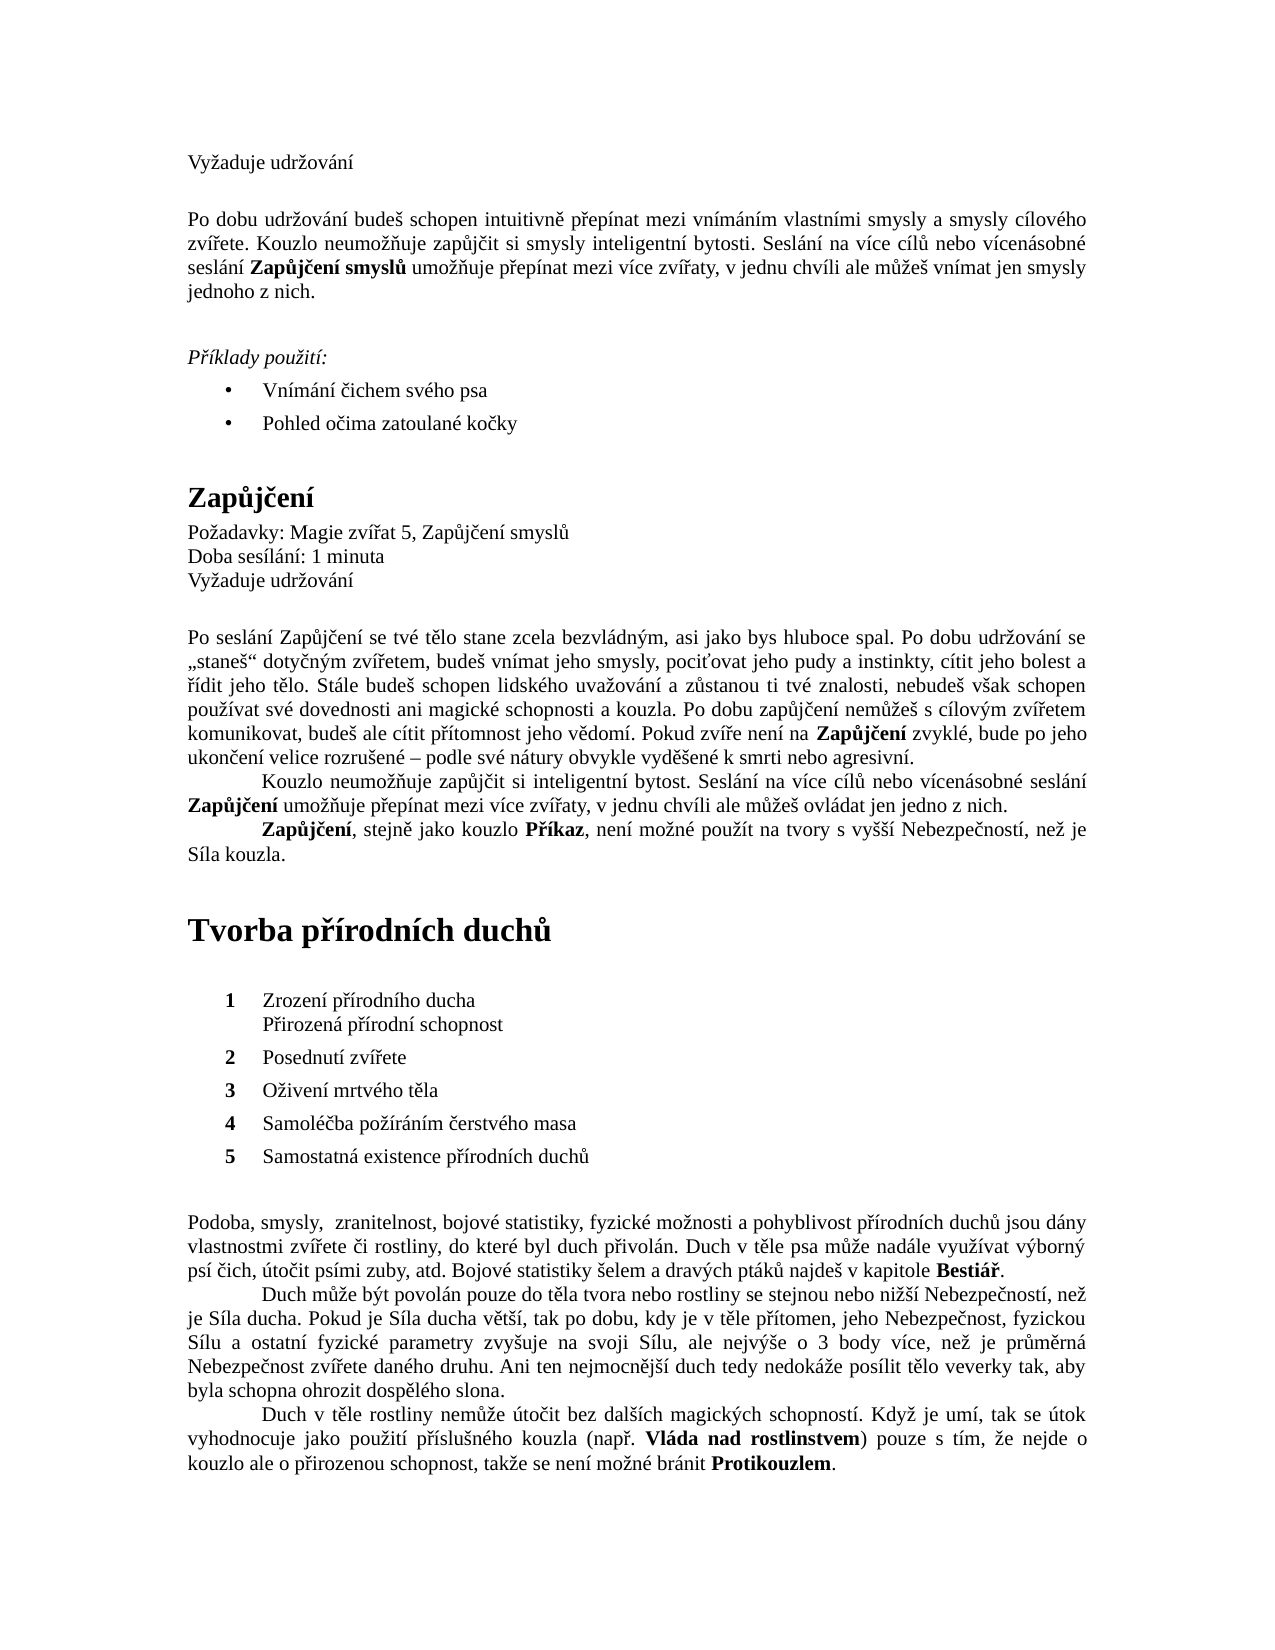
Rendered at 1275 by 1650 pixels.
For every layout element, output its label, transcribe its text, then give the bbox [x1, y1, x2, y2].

list Vnímání čichem svého psa [225, 378, 1087, 402]
list Posednutí zvířete [225, 1045, 1087, 1069]
text Po dobu udržování budeš schopen intuitivně přepínat mezi vnímáním vlastními smysly a smysly cílového zvířete. Kouzlo neumožňuje zapůjčit si smysly inteligentní bytosti. Seslání na více cílů nebo vícenásobné seslání Zapůjčení smyslů umožňuje přepínat mezi více zvířaty, v jednu chvíli ale můžeš vnímat jen smysly jednoho z nich. [187, 207, 1087, 303]
text Příklady použití: [187, 345, 1087, 369]
list Pohled očima zatoulané kočky [225, 411, 1087, 435]
list Samoléčba požíráním čerstvého masa [225, 1111, 1087, 1135]
list Zrození přírodního ducha Přirozená přírodní schopnost [225, 988, 1087, 1036]
list Oživení mrtvého těla [225, 1078, 1087, 1102]
text Požadavky: Magie zvířat 5, Zapůjčení smyslů Doba sesílání: 1 minuta Vyžaduje udržování [187, 520, 1087, 616]
subtitle Zapůjčení [187, 480, 1087, 514]
list Samostatná existence přírodních duchů [225, 1144, 1087, 1168]
text Vyžaduje udržování [187, 150, 1087, 198]
text Po seslání Zapůjčení se tvé tělo stane zcela bezvládným, asi jako bys hluboce spal. Po dobu udržování se „staneš“ dotyčným zvířetem, budeš vnímat jeho smysly, pociťovat jeho pudy a instinkty, cítit jeho bolest a řídit jeho tělo. Stále budeš schopen lidského uvažování a zůstanou ti tvé znalosti, nebudeš však schopen používat své dovednosti ani magické schopnosti a kouzla. Po dobu zapůjčení nemůžeš s cílovým zvířetem komunikovat, budeš ale cítit přítomnost jeho vědomí. Pokud zvíře není na Zapůjčení zvyklé, bude po jeho ukončení velice rozrušené – podle své nátury obvykle vyděšené k smrti nebo agresivní. Kouzlo neumožňuje zapůjčit si inteligentní bytost. Seslání na více cílů nebo vícenásobné seslání Zapůjčení umožňuje přepínat mezi více zvířaty, v jednu chvíli ale můžeš ovládat jen jedno z nich. Zapůjčení, stejně jako kouzlo Příkaz, není možné použít na tvory s vyšší Nebezpečností, než je Síla kouzla. [187, 625, 1087, 866]
subtitle Tvorba přírodních duchů [187, 910, 1087, 949]
text Podoba, smysly, zranitelnost, bojové statistiky, fyzické možnosti a pohyblivost přírodních duchů jsou dány vlastnostmi zvířete či rostliny, do které byl duch přivolán. Duch v těle psa může nadále využívat výborný psí čich, útočit psími zuby, atd. Bojové statistiky šelem a dravých ptáků najdeš v kapitole Bestiář. Duch může být povolán pouze do těla tvora nebo rostliny se stejnou nebo nižší Nebezpečností, než je Síla ducha. Pokud je Síla ducha větší, tak po dobu, kdy je v těle přítomen, jeho Nebezpečnost, fyzickou Sílu a ostatní fyzické parametry zvyšuje na svoji Sílu, ale nejvýše o 3 body více, než je průměrná Nebezpečnost zvířete daného druhu. Ani ten nejmocnější duch tedy nedokáže posílit tělo veverky tak, aby byla schopna ohrozit dospělého slona. Duch v těle rostliny nemůže útočit bez dalších magických schopností. Když je umí, tak se útok vyhodnocuje jako použití příslušného kouzla (např. Vláda nad rostlinstvem) pouze s tím, že nejde o kouzlo ale o přirozenou schopnost, takže se není možné bránit Protikouzlem. [187, 1210, 1087, 1474]
